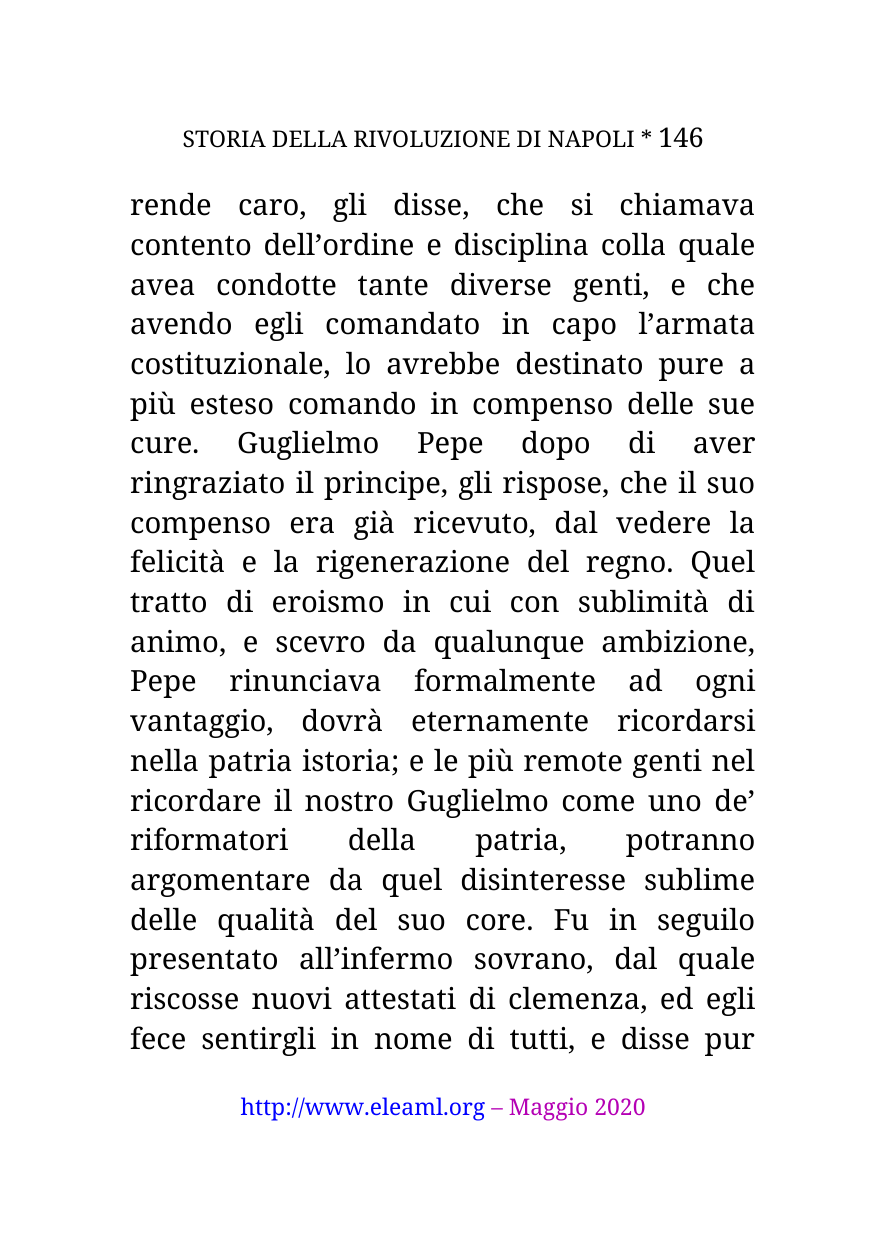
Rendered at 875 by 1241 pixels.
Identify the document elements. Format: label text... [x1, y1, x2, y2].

text rende caro, gli disse, che si chiamava contento dell’ordine e disciplina colla quale avea condotte tante diverse genti, e che avendo egli comandato in capo l’armata costituzionale, lo avrebbe destinato pure a più esteso comando in compenso delle sue cure. Guglielmo Pepe dopo di aver ringraziato il principe, gli rispose, che il suo compenso era già ricevuto, dal vedere la felicità e la rigenerazione del regno. Quel tratto di eroismo in cui con sublimità di animo, e scevro da qualunque ambizione, Pepe rinunciava formalmente ad ogni vantaggio, dovrà eternamente ricordarsi nella patria istoria; e le più remote genti nel ricordare il nostro Guglielmo come uno de’ riformatori della patria, potranno argomentare da quel disinteresse sublime delle qualità del suo core. Fu in seguilo presentato all’infermo sovrano, dal quale riscosse nuovi attestati di clemenza, ed egli fece sentirgli in nome di tutti, e disse pur [130, 184, 756, 1058]
